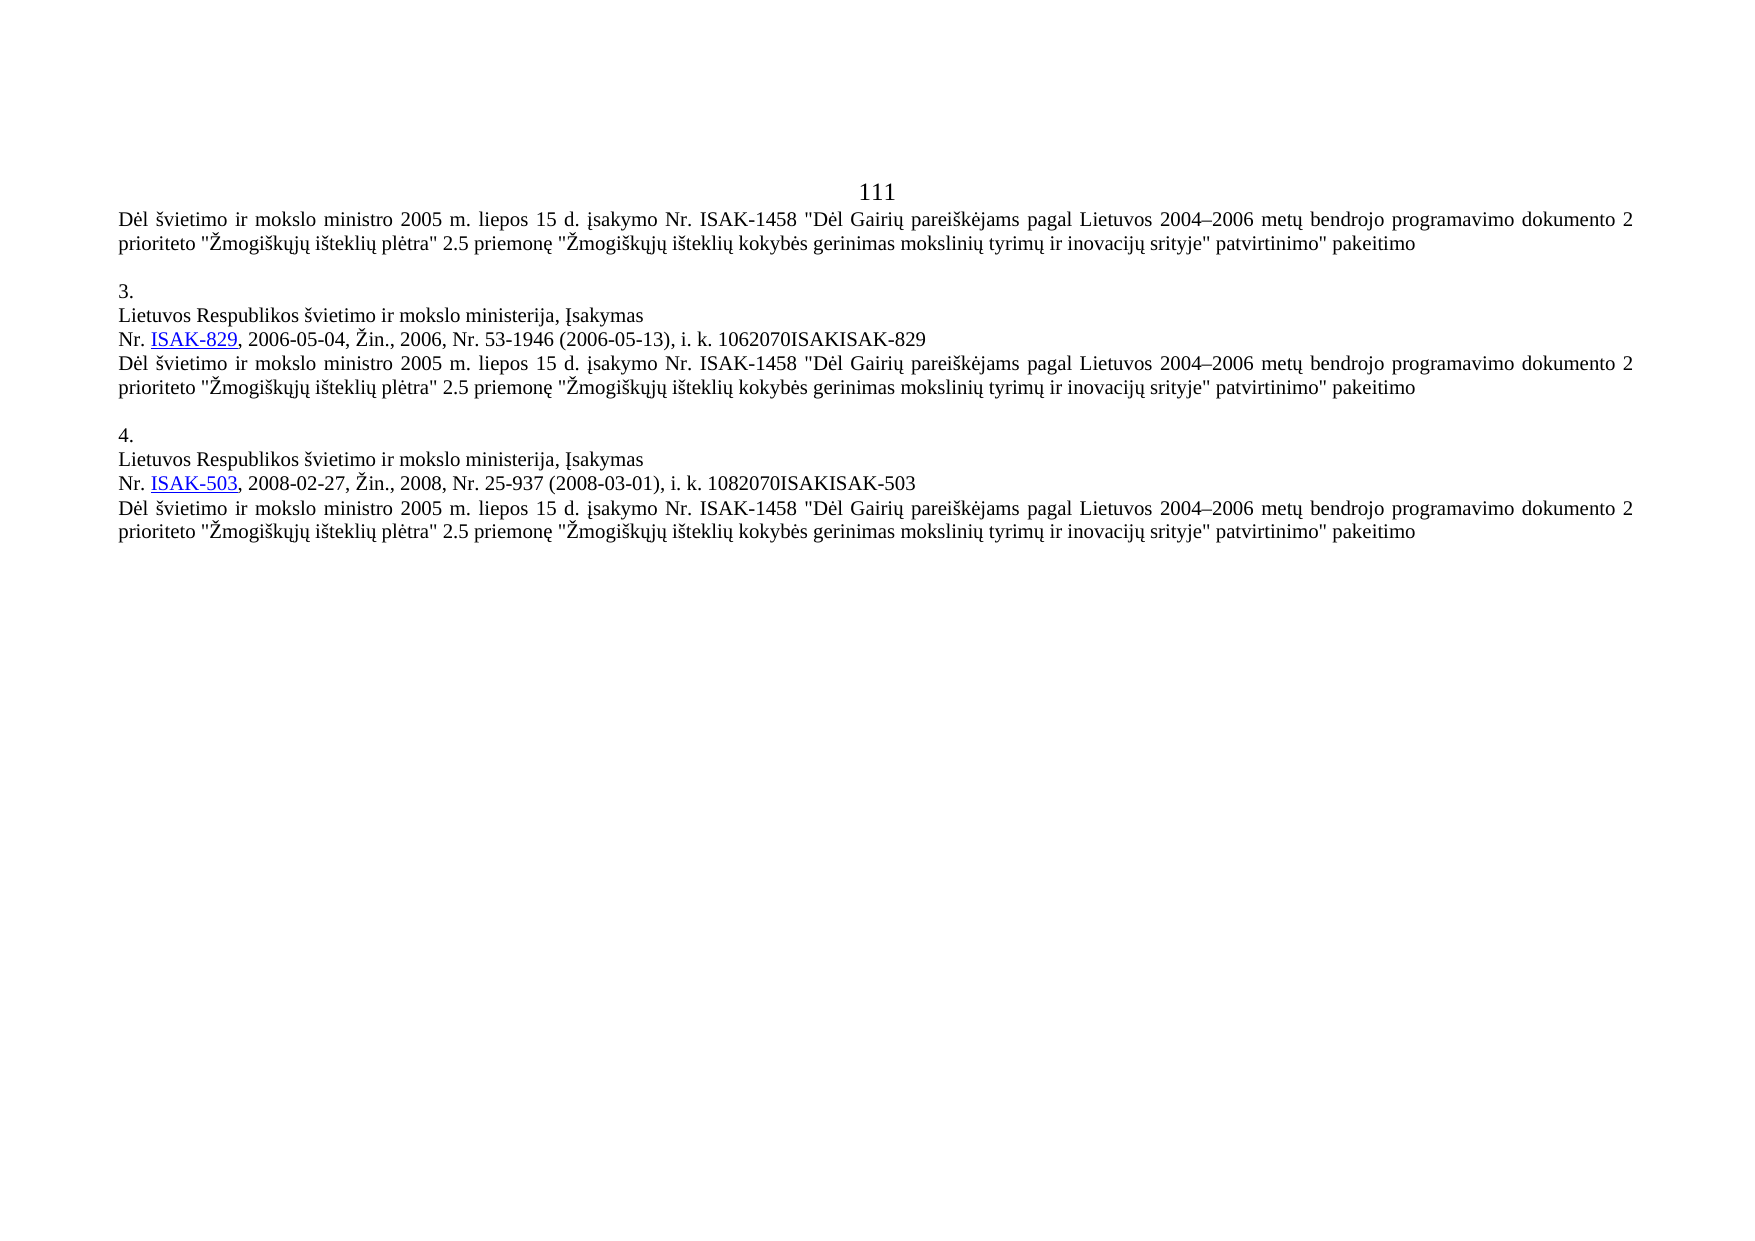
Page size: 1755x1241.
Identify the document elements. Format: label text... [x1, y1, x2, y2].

text Dėl švietimo ir mokslo ministro 2005 m. liepos 15 d. įsakymo Nr. ISAK-1458 "Dėl Gairių pareiškėjams pagal Lietuvos 2004–2006 metų bendrojo programavimo dokumento 2 prioriteto "Žmogiškųjų išteklių plėtra" 2.5 priemonę "Žmogiškųjų išteklių kokybės gerinimas mokslinių tyrimų ir inovacijų srityje" patvirtinimo" pakeitimo [118, 351, 1636, 399]
text Lietuvos Respublikos švietimo ir mokslo ministerija, Įsakymas [118, 303, 1636, 327]
text 3. [118, 279, 1636, 303]
text Lietuvos Respublikos švietimo ir mokslo ministerija, Įsakymas [118, 447, 1636, 471]
text Dėl švietimo ir mokslo ministro 2005 m. liepos 15 d. įsakymo Nr. ISAK-1458 "Dėl Gairių pareiškėjams pagal Lietuvos 2004–2006 metų bendrojo programavimo dokumento 2 prioriteto "Žmogiškųjų išteklių plėtra" 2.5 priemonę "Žmogiškųjų išteklių kokybės gerinimas mokslinių tyrimų ir inovacijų srityje" patvirtinimo" pakeitimo [118, 495, 1636, 543]
text Nr. ISAK-829, 2006-05-04, Žin., 2006, Nr. 53-1946 (2006-05-13), i. k. 1062070ISAKISAK-829 [118, 327, 1636, 351]
text Dėl švietimo ir mokslo ministro 2005 m. liepos 15 d. įsakymo Nr. ISAK-1458 "Dėl Gairių pareiškėjams pagal Lietuvos 2004–2006 metų bendrojo programavimo dokumento 2 prioriteto "Žmogiškųjų išteklių plėtra" 2.5 priemonę "Žmogiškųjų išteklių kokybės gerinimas mokslinių tyrimų ir inovacijų srityje" patvirtinimo" pakeitimo [118, 207, 1636, 255]
text Nr. ISAK-503, 2008-02-27, Žin., 2008, Nr. 25-937 (2008-03-01), i. k. 1082070ISAKISAK-503 [118, 471, 1636, 495]
text 4. [118, 423, 1636, 447]
